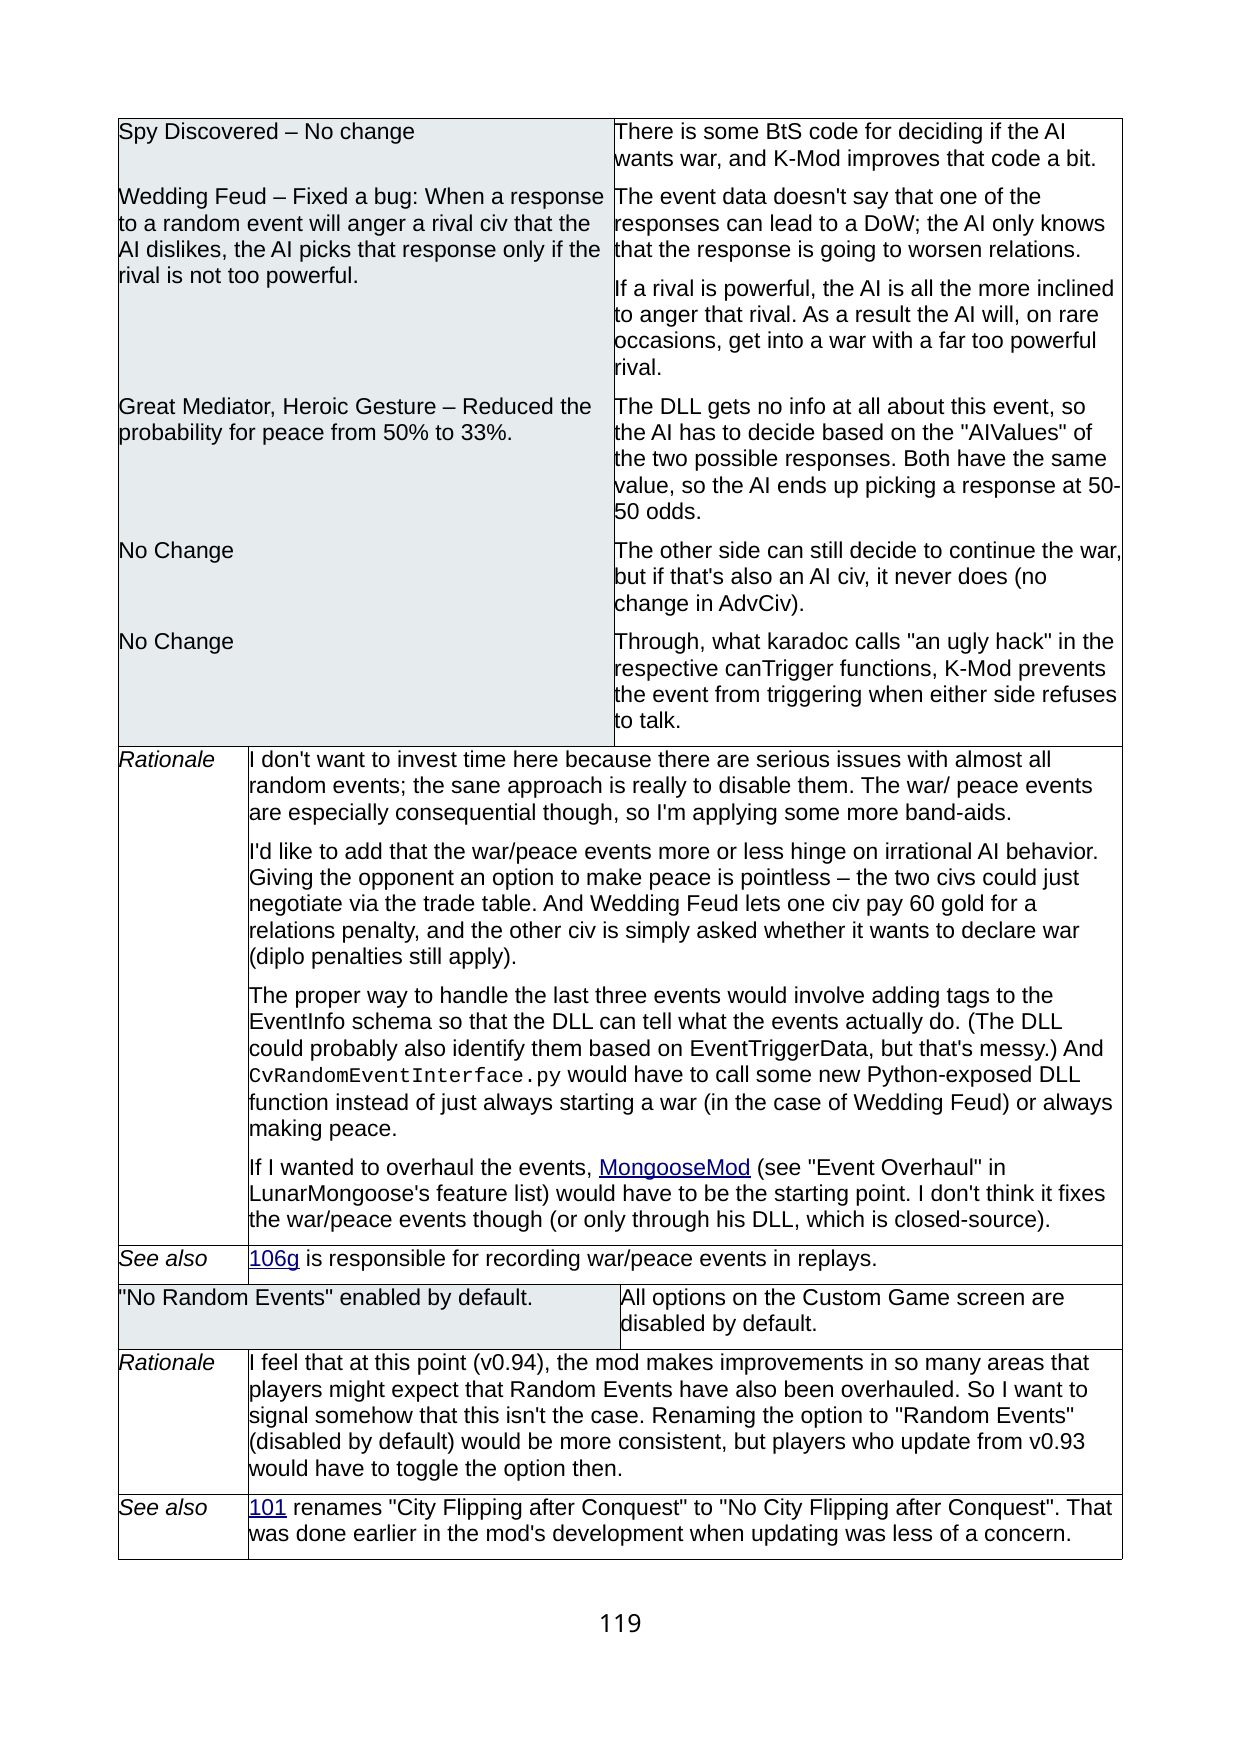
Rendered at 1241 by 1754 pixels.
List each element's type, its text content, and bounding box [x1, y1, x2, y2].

table_cell Rationale [119, 747, 248, 1245]
table_cell I feel that at this point (v0.94), the mod makes improvements in so many areas that players might expect that Random Events have also been overhauled. So I want to signal somehow that this isn't the case. Renaming the option to "Random Events" (disabled by default) would be more consistent, but players who update from v0.93 would have to toggle the option then. [249, 1350, 1122, 1493]
table_cell Rationale [119, 1350, 248, 1493]
table_cell Spy Discovered – No change Wedding Feud – Fixed a bug: When a response to a random event will anger a rival civ that the AI dislikes, the AI picks that response only if the rival is not too powerful. Great Mediator, Heroic Gesture – Reduced the probability for peace from 50% to 33%. No Change No Change [119, 119, 614, 746]
table_cell I don't want to invest time here because there are serious issues with almost all random events; the sane approach is really to disable them. The war/ peace events are especially consequential though, so I'm applying some more band-aids. I'd like to add that the war/peace events more or less hinge on irrational AI behavior. Giving the opponent an option to make peace is pointless – the two civs could just negotiate via the trade table. And Wedding Feud lets one civ pay 60 gold for a relations penalty, and the other civ is simply asked whether it wants to declare war (diplo penalties still apply). The proper way to handle the last three events would involve adding tags to the EventInfo schema so that the DLL can tell what the events actually do. (The DLL could probably also identify them based on EventTriggerData, but that's messy.) And CvRandomEventInterface.py would have to call some new Python-exposed DLL function instead of just always starting a war (in the case of Wedding Feud) or always making peace. If I wanted to overhaul the events, MongooseMod (see "Event Overhaul" in LunarMongoose's feature list) would have to be the starting point. I don't think it fixes the war/peace events though (or only through his DLL, which is closed-source). [249, 747, 1122, 1245]
table_cell "No Random Events" enabled by default. [119, 1285, 620, 1349]
table_cell See also [119, 1495, 248, 1559]
table_cell 106g is responsible for recording war/peace events in replays. [249, 1246, 1122, 1284]
table_cell All options on the Custom Game screen are disabled by default. [621, 1285, 1122, 1349]
table_cell 101 renames "City Flipping after Conquest" to "No City Flipping after Conquest". That was done earlier in the mod's development when updating was less of a concern. [249, 1495, 1122, 1559]
table_cell There is some BtS code for deciding if the AI wants war, and K-Mod improves that code a bit. The event data doesn't say that one of the responses can lead to a DoW; the AI only knows that the response is going to worsen relations. If a rival is powerful, the AI is all the more inclined to anger that rival. As a result the AI will, on rare occasions, get into a war with a far too powerful rival. The DLL gets no info at all about this event, so the AI has to decide based on the "AIValues" of the two possible responses. Both have the same value, so the AI ends up picking a response at 50-50 odds. The other side can still decide to continue the war, but if that's also an AI civ, it never does (no change in AdvCiv). Through, what karadoc calls "an ugly hack" in the respective canTrigger functions, K-Mod prevents the event from triggering when either side refuses to talk. [615, 119, 1122, 746]
table_cell See also [119, 1246, 248, 1284]
